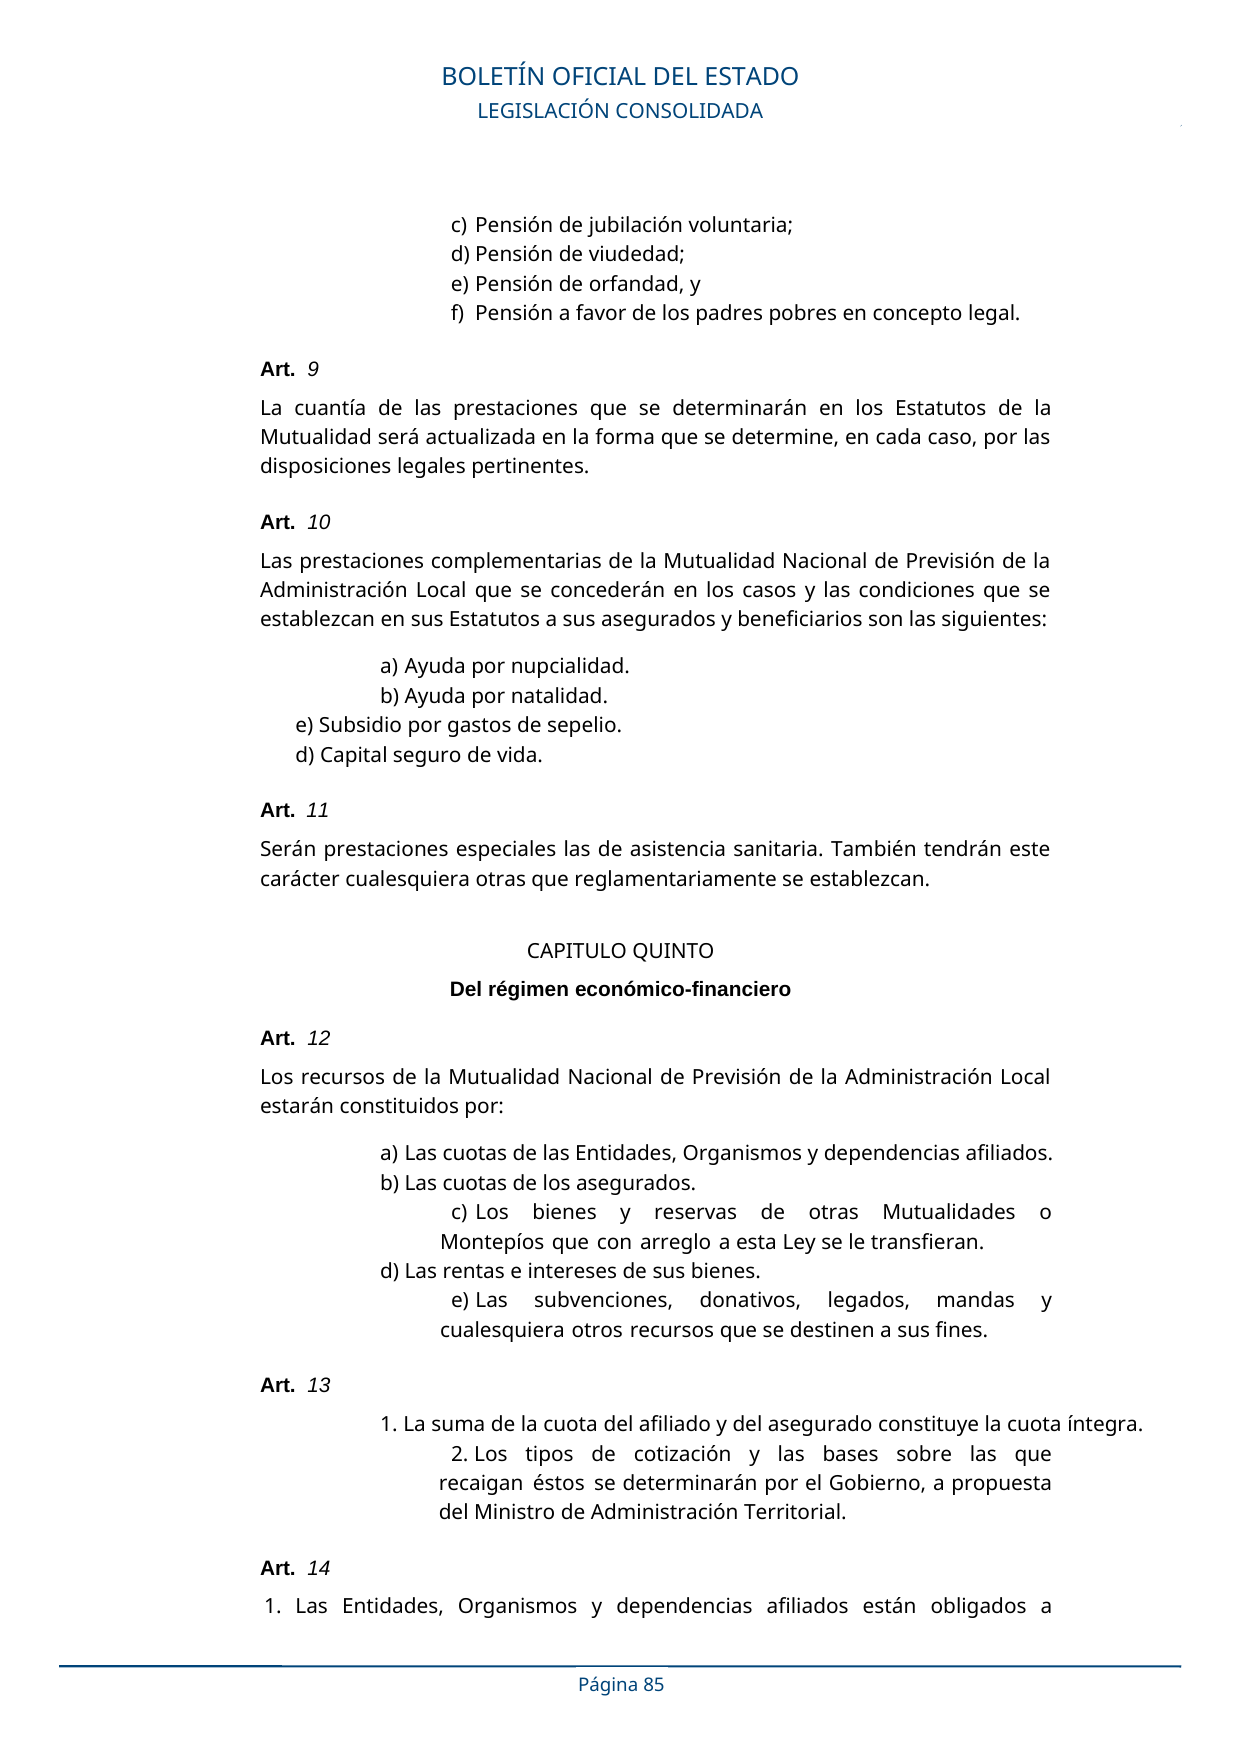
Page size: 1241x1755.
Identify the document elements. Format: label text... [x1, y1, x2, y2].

text e) Subsidio por gastos de sepelio. [295, 711, 1184, 739]
text Las prestaciones complementarias de la Mutualidad Nacional de Previsión de la Administración Local que se concederán en los casos y las condiciones que se establezcan en sus Estatutos a sus asegurados y beneficiarios son las siguientes: [260, 546, 1052, 633]
subtitle Art. 9 [260, 357, 1184, 381]
list Las cuotas de los asegurados. [344, 1168, 1184, 1196]
list La suma de la cuota del afiliado y del asegurado constituye la cuota íntegra. [344, 1409, 1184, 1438]
list Las cuotas de las Entidades, Organismos y dependencias afiliados. [344, 1138, 1184, 1167]
list Las rentas e intereses de sus bienes. [344, 1256, 1184, 1284]
list Las subvenciones, donativos, legados, mandas y cualesquiera otros recursos que se destinen a sus fines. [415, 1286, 1052, 1343]
list Pensión de orfandad, y [451, 269, 1184, 297]
text La cuantía de las prestaciones que se determinarán en los Estatutos de la Mutualidad será actualizada en la forma que se determine, en cada caso, por las disposiciones legales pertinentes. [260, 393, 1052, 480]
list Pensión de jubilación voluntaria; [451, 210, 1184, 238]
text Art. 13 [260, 1373, 1184, 1397]
text Serán prestaciones especiales las de asistencia sanitaria. También tendrán este carácter cualesquiera otras que reglamentariamente se establezcan. [260, 834, 1052, 892]
text Los recursos de la Mutualidad Nacional de Previsión de la Administración Local estarán constituidos por: [260, 1062, 1052, 1120]
subtitle Del régimen económico-financiero [355, 977, 886, 1001]
text Art. 12 [260, 1026, 1184, 1050]
list Pensión de viudedad; [451, 239, 1184, 268]
list Pensión a favor de los padres pobres en concepto legal. [451, 298, 1184, 327]
text Art. 14 [260, 1555, 1184, 1579]
list Las Entidades, Organismos y dependencias afiliados están obligados a [228, 1592, 1052, 1620]
text Art. 10 [260, 509, 1184, 533]
text d) Capital seguro de vida. [295, 740, 1184, 768]
list Los tipos de cotización y las bases sobre las que recaigan éstos se determinarán por el Gobierno, a propuesta del Ministro de Administración Territorial. [415, 1439, 1052, 1526]
text CAPITULO QUINTO [458, 936, 783, 964]
list Ayuda por nupcialidad. [344, 652, 1184, 680]
list Los bienes y reservas de otras Mutualidades o Montepíos que con arreglo a esta Ley se le transfieran. [415, 1197, 1052, 1255]
text Art. 11 [260, 798, 1184, 822]
list Ayuda por natalidad. [344, 681, 1184, 709]
